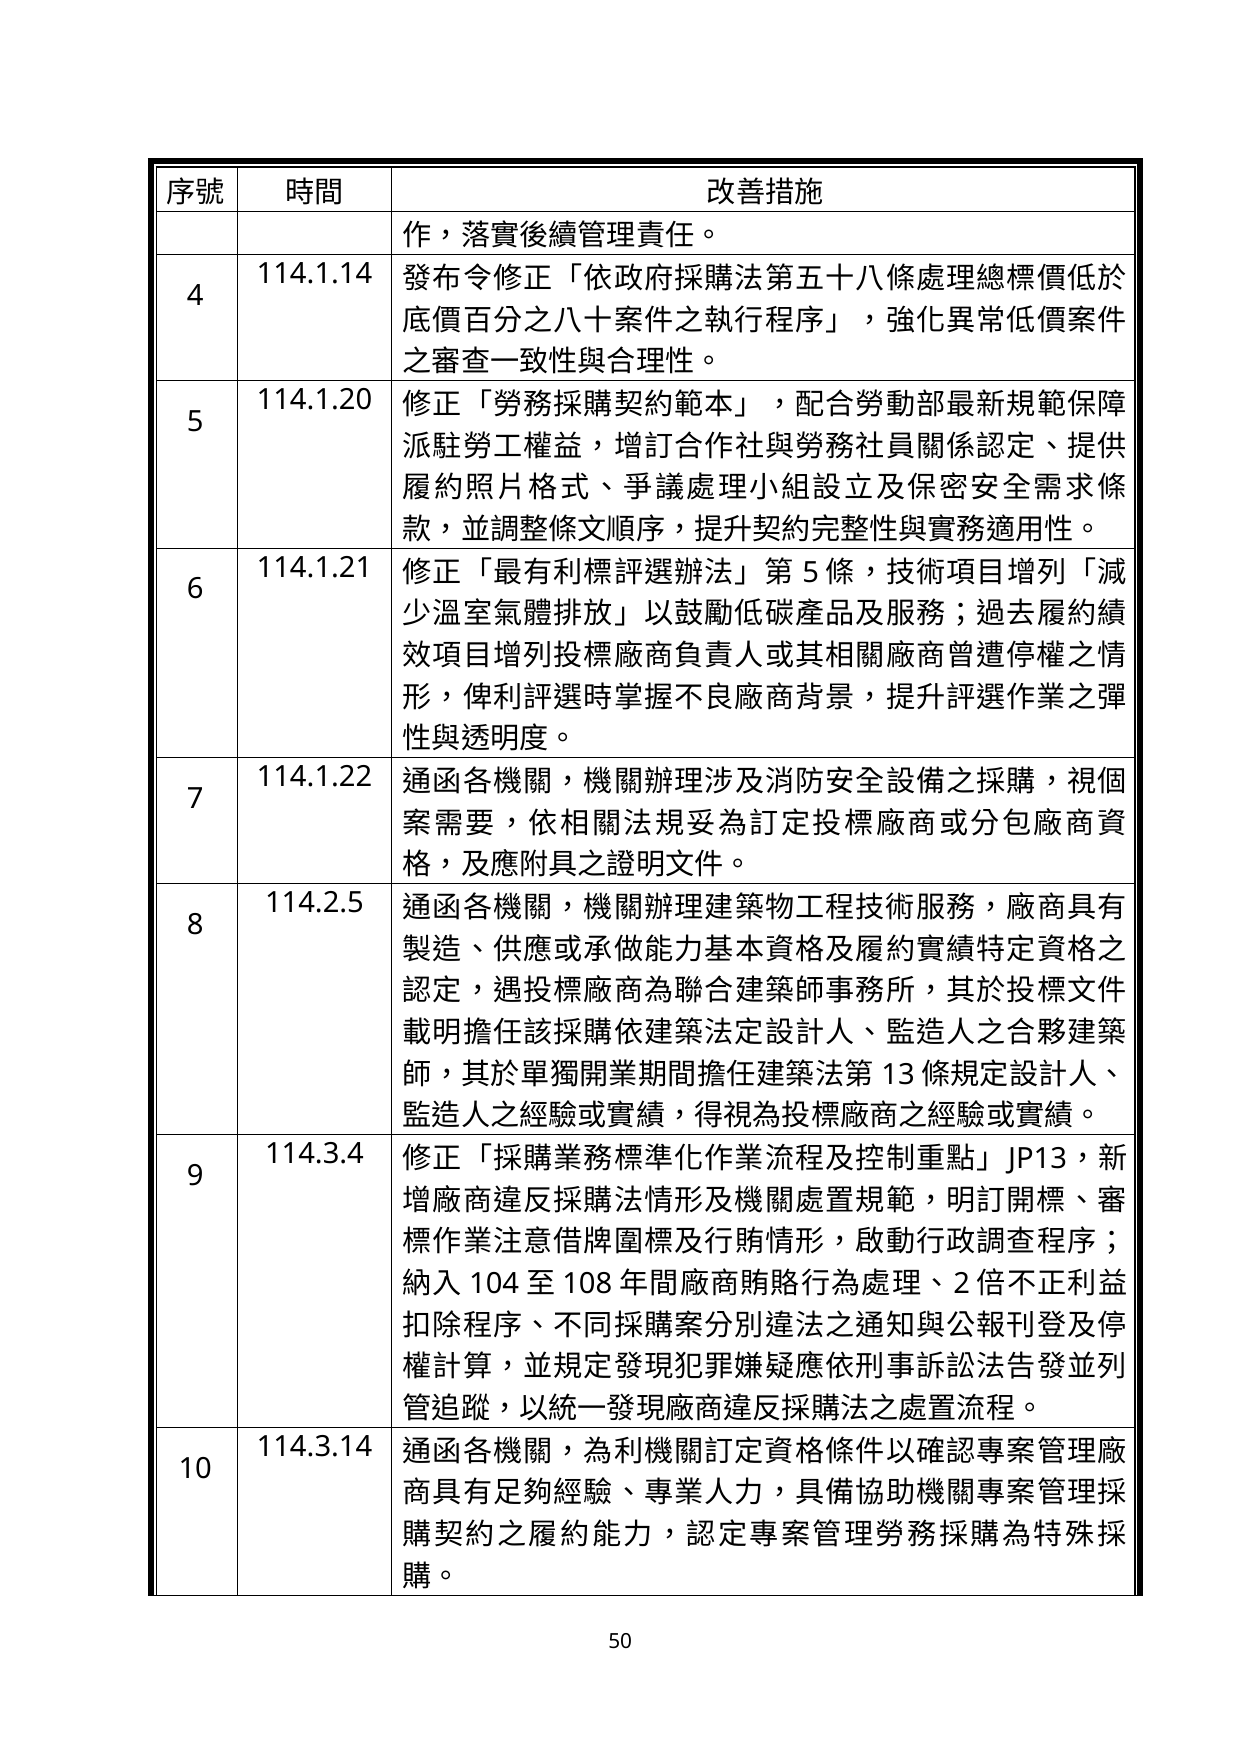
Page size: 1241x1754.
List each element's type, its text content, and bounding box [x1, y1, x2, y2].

table_header 改善措施 [392, 168, 1134, 211]
table_cell 114.1.20 [238, 381, 391, 548]
table_cell 修正「最有利標評選辦法」第5條，技術項目增列「減少溫室氣體排放」以鼓勵低碳產品及服務；過去履約績效項目增列投標廠商負責人或其相關廠商曾遭停權之情形，俾利評選時掌握不良廠商背景，提升評選作業之彈性與透明度。 [392, 549, 1134, 757]
table_cell 通函各機關，為利機關訂定資格條件以確認專案管理廠商具有足夠經驗、專業人力，具備協助機關專案管理採購契約之履約能力，認定專案管理勞務採購為特殊採購。 [392, 1428, 1134, 1594]
table_cell 作，落實後續管理責任。 [392, 212, 1134, 254]
table_header 序號 [157, 168, 237, 211]
table_cell 114.2.5 [238, 884, 391, 1134]
table_cell 114.1.14 [238, 255, 391, 380]
table_cell 6 [157, 549, 237, 757]
table_cell 4 [157, 255, 237, 380]
table_header 時間 [238, 168, 391, 211]
table_cell 發布令修正「依政府採購法第五十八條處理總標價低於底價百分之八十案件之執行程序」，強化異常低價案件之審查一致性與合理性。 [392, 255, 1134, 380]
table_cell 通函各機關，機關辦理建築物工程技術服務，廠商具有製造、供應或承做能力基本資格及履約實績特定資格之認定，遇投標廠商為聯合建築師事務所，其於投標文件載明擔任該採購依建築法定設計人、監造人之合夥建築師，其於單獨開業期間擔任建築法第13條規定設計人、監造人之經驗或實績，得視為投標廠商之經驗或實績。 [392, 884, 1134, 1134]
table_cell 通函各機關，機關辦理涉及消防安全設備之採購，視個案需要，依相關法規妥為訂定投標廠商或分包廠商資格，及應附具之證明文件。 [392, 758, 1134, 883]
table_cell 9 [157, 1135, 237, 1427]
table_cell 114.1.21 [238, 549, 391, 757]
table_cell 10 [157, 1428, 237, 1594]
table_cell 修正「採購業務標準化作業流程及控制重點」JP13，新增廠商違反採購法情形及機關處置規範，明訂開標、審標作業注意借牌圍標及行賄情形，啟動行政調查程序；納入104至108年間廠商賄賂行為處理、2倍不正利益扣除程序、不同採購案分別違法之通知與公報刊登及停權計算，並規定發現犯罪嫌疑應依刑事訴訟法告發並列管追蹤，以統一發現廠商違反採購法之處置流程。 [392, 1135, 1134, 1427]
table_cell 8 [157, 884, 237, 1134]
table_cell 114.3.14 [238, 1428, 391, 1594]
table_cell [157, 212, 237, 254]
table_cell 114.3.4 [238, 1135, 391, 1427]
table_cell 修正「勞務採購契約範本」，配合勞動部最新規範保障派駐勞工權益，增訂合作社與勞務社員關係認定、提供履約照片格式、爭議處理小組設立及保密安全需求條款，並調整條文順序，提升契約完整性與實務適用性。 [392, 381, 1134, 548]
table_cell 7 [157, 758, 237, 883]
table_cell 114.1.22 [238, 758, 391, 883]
table_cell 5 [157, 381, 237, 548]
table_cell [238, 212, 391, 254]
